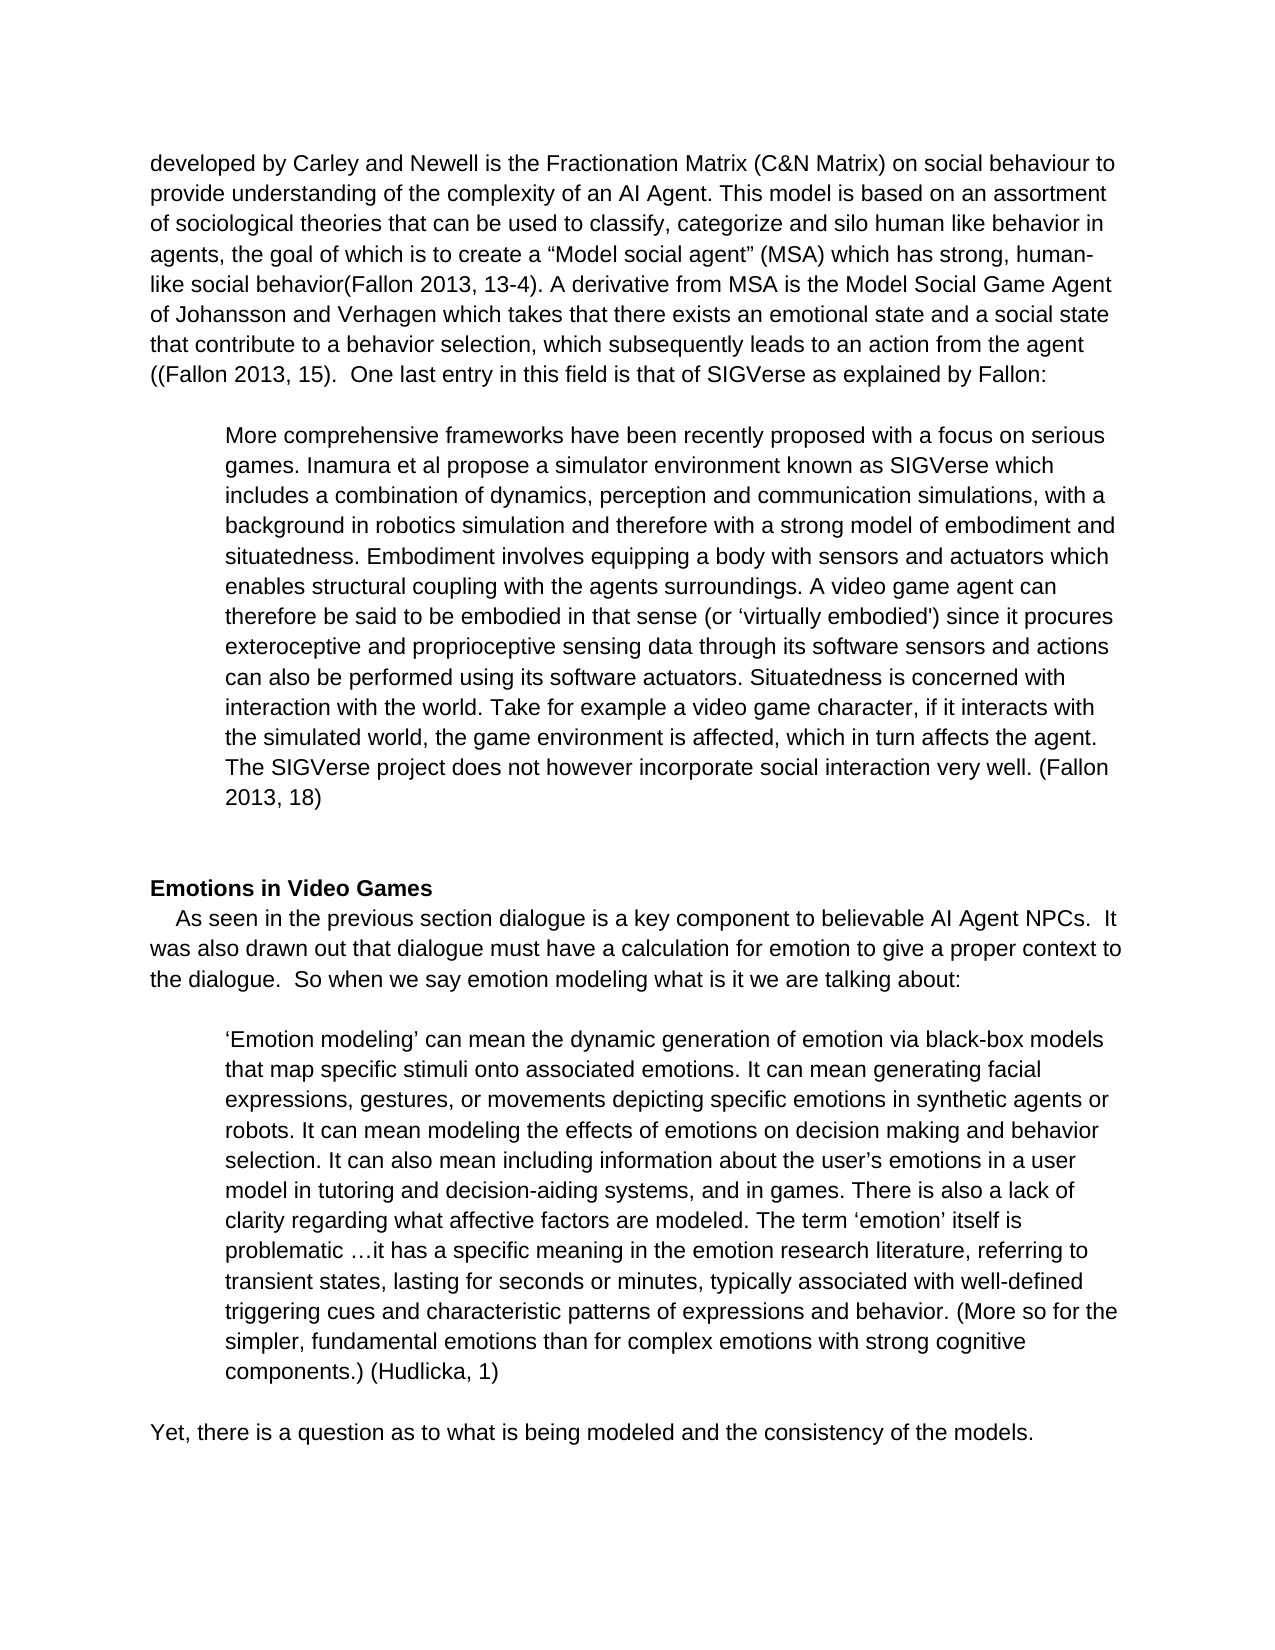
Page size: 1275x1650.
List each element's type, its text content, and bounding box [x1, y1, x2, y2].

text More comprehensive frameworks have been recently proposed with a focus on serious games. Inamura et al propose a simulator environment known as SIGVerse which includes a combination of dynamics, perception and communication simulations, with a background in robotics simulation and therefore with a strong model of embodiment and situatedness. Embodiment involves equipping a body with sensors and actuators which enables structural coupling with the agents surroundings. A video game agent can therefore be said to be embodied in that sense (or ‘virtually embodied') since it procures exteroceptive and proprioceptive sensing data through its software sensors and actions can also be performed using its software actuators. Situatedness is concerned with interaction with the world. Take for example a video game character, if it interacts with the simulated world, the game environment is affected, which in turn affects the agent. The SIGVerse project does not however incorporate social interaction very well. (Fallon 2013, 18) [225, 422, 1125, 841]
text Yet, there is a question as to what is being modeled and the consistency of the models. [150, 1419, 1125, 1445]
text developed by Carley and Newell is the Fractionation Matrix (C&N Matrix) on social behaviour to provide understanding of the complexity of an AI Agent. This model is based on an assortment of sociological theories that can be used to classify, categorize and silo human like behavior in agents, the goal of which is to create a “Model social agent” (MSA) which has strong, human-like social behavior(Fallon 2013, 13-4). A derivative from MSA is the Model Social Game Agent of Johansson and Verhagen which takes that there exists an emotional state and a social state that contribute to a behavior selection, which subsequently leads to an action from the agent ((Fallon 2013, 15). One last entry in this field is that of SIGVerse as explained by Fallon: [150, 150, 1125, 388]
text Emotions in Video Games [150, 875, 1125, 901]
text ‘Emotion modeling’ can mean the dynamic generation of emotion via black-box models that map specific stimuli onto associated emotions. It can mean generating facial expressions, gestures, or movements depicting specific emotions in synthetic agents or robots. It can mean modeling the effects of emotions on decision making and behavior selection. It can also mean including information about the user’s emotions in a user model in tutoring and decision-aiding systems, and in games. There is also a lack of clarity regarding what affective factors are modeled. The term ‘emotion’ itself is problematic …it has a specific meaning in the emotion research literature, referring to transient states, lasting for seconds or minutes, typically associated with well-defined triggering cues and characteristic patterns of expressions and behavior. (More so for the simpler, fundamental emotions than for complex emotions with strong cognitive components.) (Hudlicka, 1) [225, 1026, 1125, 1415]
text As seen in the previous section dialogue is a key component to believable AI Agent NPCs. It was also drawn out that dialogue must have a calculation for emotion to give a proper context to the dialogue. So when we say emotion modeling what is it we are talking about: [150, 905, 1125, 992]
